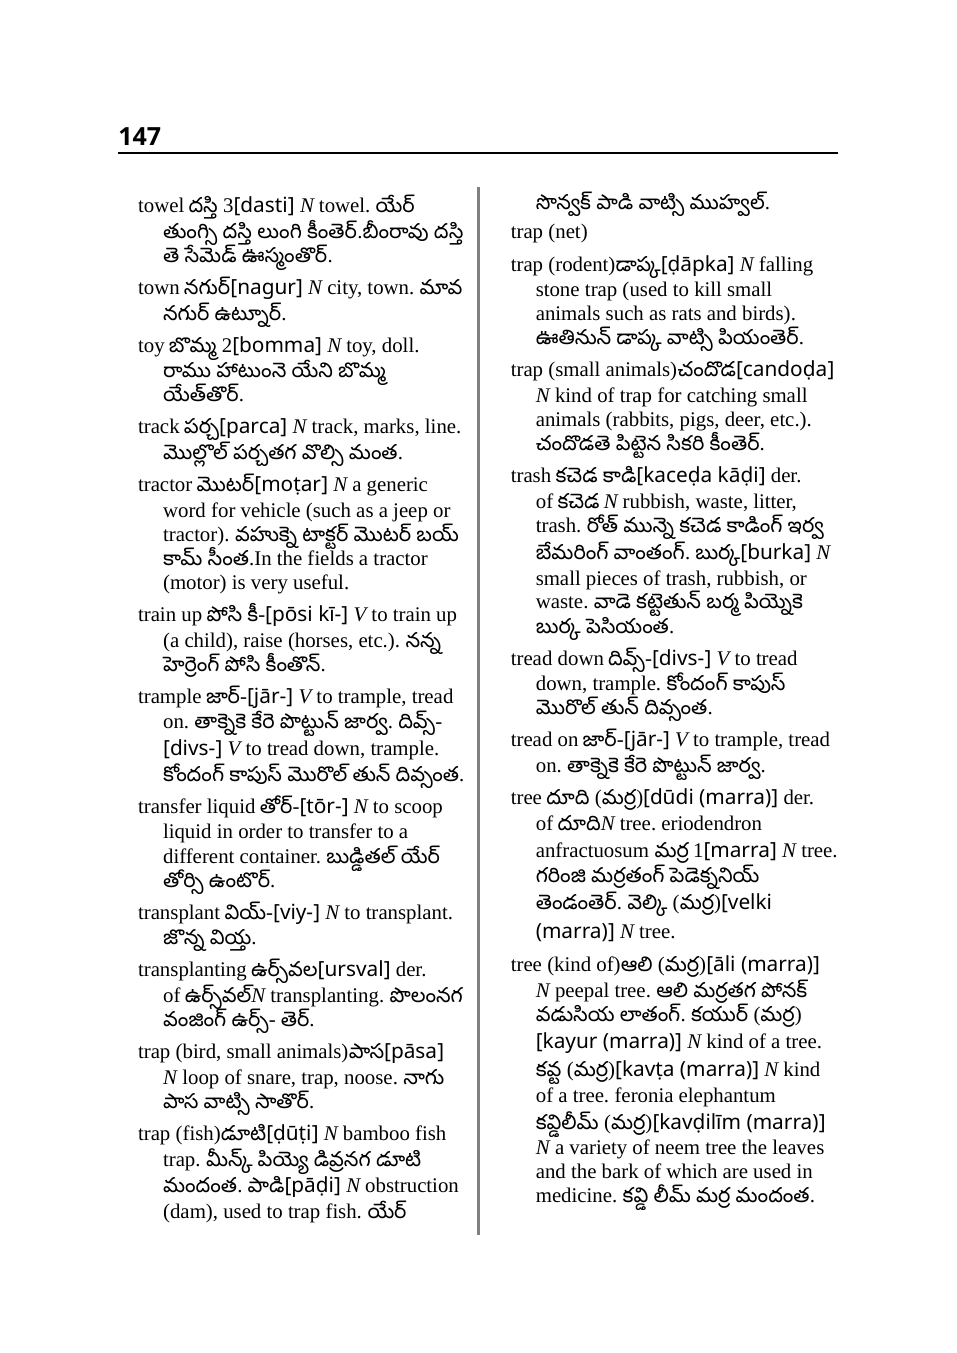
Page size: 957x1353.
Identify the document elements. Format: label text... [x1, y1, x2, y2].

text train upపోసి కీ-[pōsi kī-] V to train up (a child), raise (horses, etc.). నన్న హెర్రెంగ్ పోసి కీంతొన్. [119, 596, 465, 678]
text trap (small animals)చందొడ[candoḍa] N kind of trap for catching small animals (rabbits, pigs, deer, etc.). చందొడతె పిట్టెన సికరి కీంతెర్. [492, 351, 837, 457]
text toyబొమ్మ 2[bomma] N toy, doll. రాము హాటుంనె యేని బొమ్మ యేత్‌తొర్. [119, 327, 465, 408]
text tree (kind of)ఆలి (మర్ర)[āli (marra)] N peepal tree. ఆలి మర్రతగ పోనక్ వడుసియ లాతంగ్. కయుర్ (మర్ర)[kayur (marra)] N kind of a tree. కవ్ట (మర్ర)[kavṭa (marra)] N kind of a tree. feronia elephantum కవ్డిలీమ్ (మర్ర)[kavḍilīm (marra)] N a variety of neem tree the leaves and the bark of which are used in medicine. కవ్డి లీమ్ మర్ర మందంత. [492, 946, 837, 1212]
text trashకచెడ కాడి[kaceḍa kāḍi] der. ofకచెడN rubbish, waste, litter, trash. రోత్ మున్నె కచెడ కాడింగ్ ఇర్వ బేమరింగ్ వాంతంగ్. బుర్క[burka] N small pieces of trash, rubbish, or waste. వాడె కట్టెతున్ బర్మ పియ్నెకె బుర్క పెసియంత. [492, 457, 837, 640]
text trampleజార్-[jār-] V to trample, tread on. తాక్నెకె కేరె పొట్టున్ జార్వ. దివ్స్-[divs-] V to tread down, trample. కోందంగ్ కాపుస్ మొరొల్ తున్ దివ్సంత. [119, 678, 465, 788]
text transplantingఉర్స్‌వల[ursval] der. ofఉర్స్‌వల్N transplanting. పొలంనగ వంజింగ్ ఉర్స్- తెర్. [119, 951, 465, 1033]
text townనగుర్[nagur] N city, town. మావ నగుర్ ఉట్నూర్. [119, 269, 465, 327]
text trap (net) [492, 216, 837, 246]
text trap (bird, small animals)పాస[pāsa] N loop of snare, trap, noose. నాగు పాస వాట్సి సాతొర్. [119, 1033, 465, 1115]
text trackపర్చ[parca] N track, marks, line. మొల్లొల్ పర్చతగ వొల్సి మంత. [119, 408, 465, 466]
text సొన్వక్ పాడి వాట్సి ముహ్వల్. [492, 188, 837, 216]
text trap (fish)డూటి[ḍūṭi] N bamboo fish trap. మీన్క్ పియ్యె డివ్రనగ డూటి మందంత. పాడి[pāḍi] N obstruction (dam), used to trap fish. యేర్ [119, 1115, 465, 1227]
text tread downదివ్స్-[divs-] V to tread down, trample. కోందంగ్ కాపుస్ మొరొల్ తున్ దివ్సంత. [492, 640, 837, 721]
text towelదస్తి 3[dasti] N towel. యేర్ తుంగ్సి దస్తి లుంగి కీంతెర్.బీంరావు దస్తి తె సేమెడ్ ఊస్మంతొర్. [119, 188, 465, 269]
text transplantవియ్-[viy-] N to transplant. జొన్న వియ్త. [119, 894, 465, 951]
text tractorమొటర్[moṭar] N a generic word for vehicle (such as a jeep or tractor). వహుక్నె టాక్టర్ మొటర్ బయ్ కామ్ సీంత.In the fields a tractor (motor) is very useful. [119, 466, 465, 596]
text tread onజార్-[jār-] V to trample, tread on. తాక్నెకె కేరె పొట్టున్ జార్వ. [492, 721, 837, 779]
text trap (rodent)డాప్క[ḍāpka] N falling stone trap (used to kill small animals such as rats and birds). ఊతినున్ డాప్క వాట్సి పియంతెర్. [492, 246, 837, 351]
text transfer liquidతోర్-[tōr-] N to scoop liquid in order to transfer to a different container. బుడ్డితల్ యేర్ తోర్సి ఉంటొర్. [119, 788, 465, 894]
text treeదూది (మర్ర)[dūdi (marra)] der. ofదూదిN tree. eriodendron anfractuosum మర్ర1[marra] N tree. గరింజి మర్రతంగ్ పెడెక్ననియ్ తెండంతెర్. వెల్కి (మర్ర)[velki (marra)] N tree. [492, 779, 837, 946]
